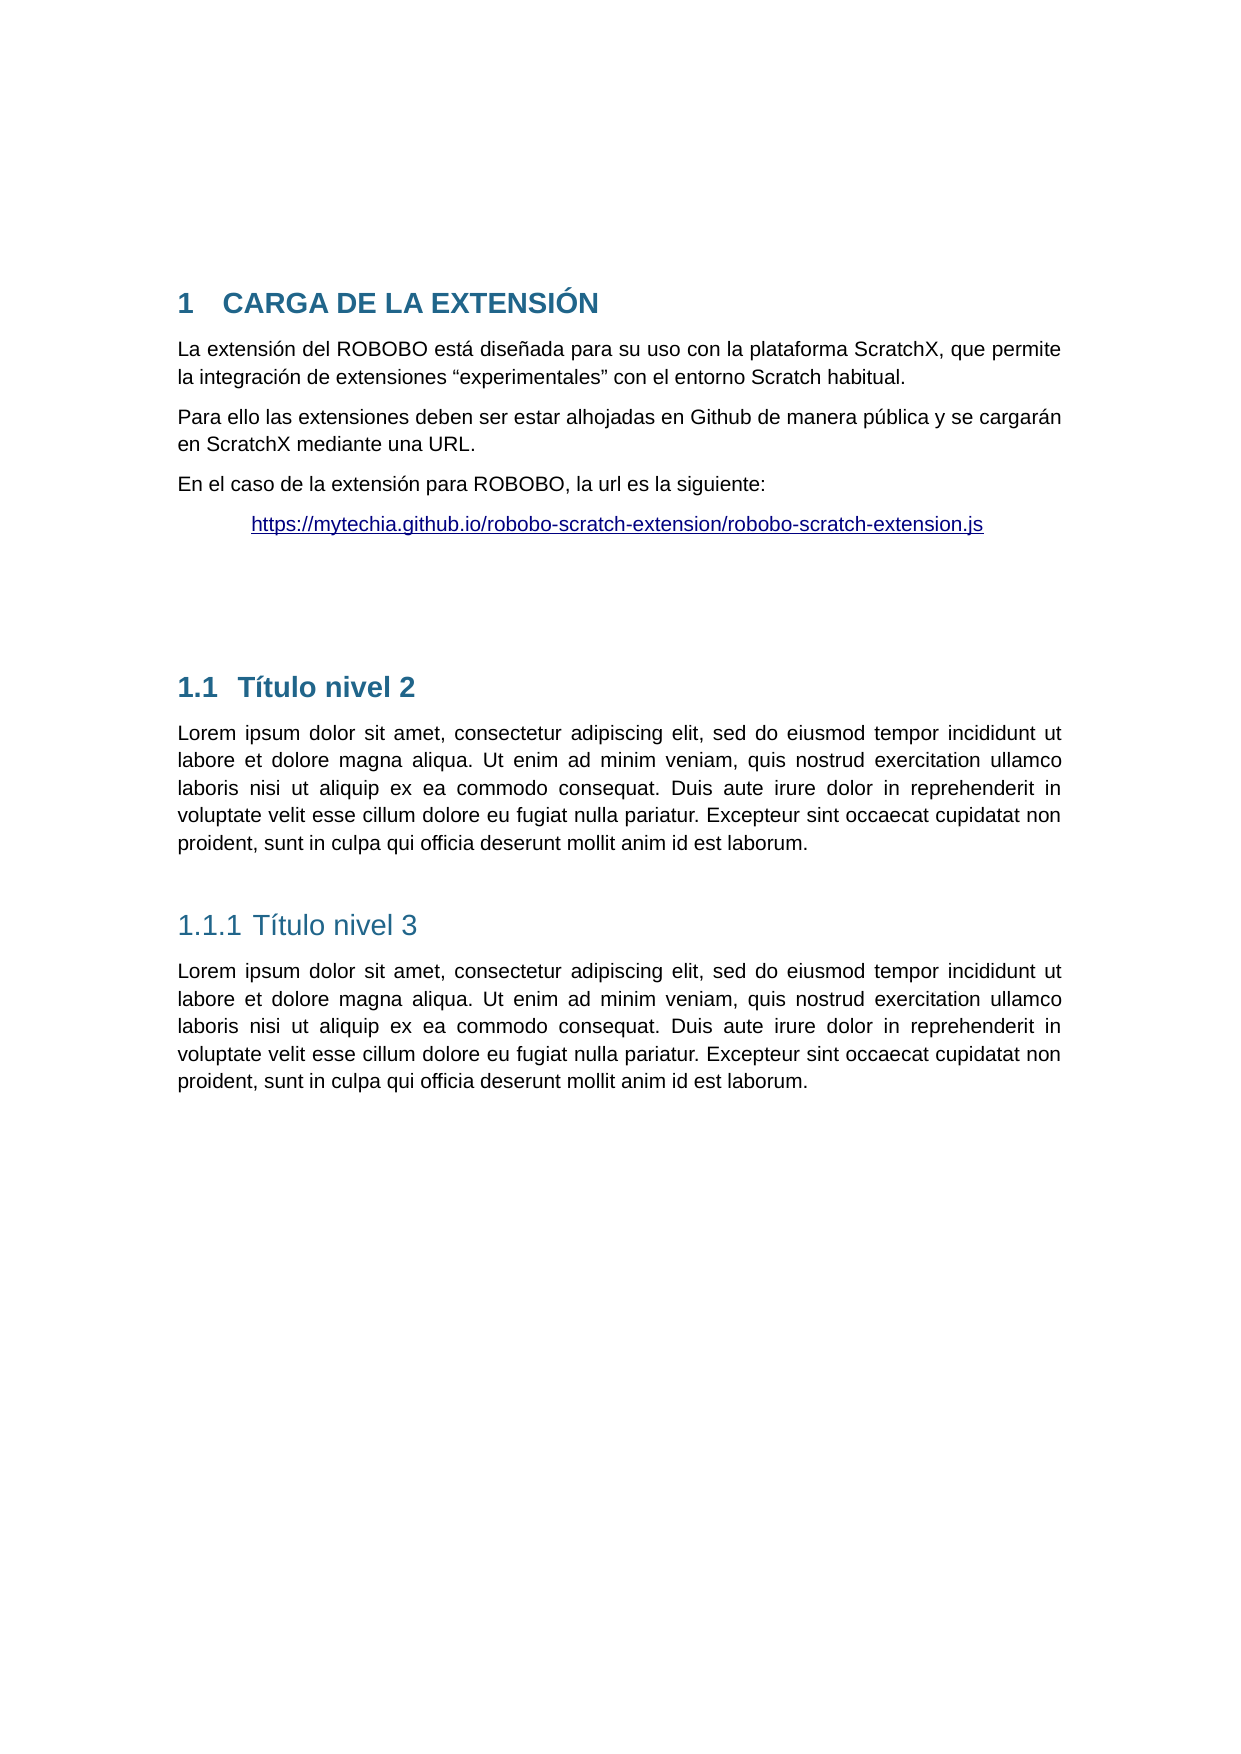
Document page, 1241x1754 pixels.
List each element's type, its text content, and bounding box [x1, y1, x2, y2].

text https://mytechia.github.io/robobo-scratch-extension/robobo-scratch-extension.js [177, 512, 1063, 536]
subtitle Título nivel 2 [177, 670, 1063, 703]
text Lorem ipsum dolor sit amet, consectetur adipiscing elit, sed do eiusmod tempor incididunt ut labore et dolore magna aliqua. Ut enim ad minim veniam, quis nostrud exercitation ullamco laboris nisi ut aliquip ex ea commodo consequat. Duis aute irure dolor in reprehenderit in voluptate velit esse cillum dolore eu fugiat nulla pariatur. Excepteur sint occaecat cupidatat non proident, sunt in culpa qui officia deserunt mollit anim id est laborum. [177, 959, 1063, 1093]
text Para ello las extensiones deben ser estar alhojadas en Github de manera pública y se cargarán en ScratchX mediante una URL. [177, 405, 1063, 456]
text En el caso de la extensión para ROBOBO, la url es la siguiente: [177, 472, 1063, 496]
subtitle Carga de la extensión [177, 286, 1063, 320]
text La extensión del ROBOBO está diseñada para su uso con la plataforma ScratchX, que permite la integración de extensiones “experimentales” con el entorno Scratch habitual. [177, 337, 1063, 389]
text Lorem ipsum dolor sit amet, consectetur adipiscing elit, sed do eiusmod tempor incididunt ut labore et dolore magna aliqua. Ut enim ad minim veniam, quis nostrud exercitation ullamco laboris nisi ut aliquip ex ea commodo consequat. Duis aute irure dolor in reprehenderit in voluptate velit esse cillum dolore eu fugiat nulla pariatur. Excepteur sint occaecat cupidatat non proident, sunt in culpa qui officia deserunt mollit anim id est laborum. [177, 721, 1063, 855]
subtitle Título nivel 3 [177, 908, 1063, 942]
